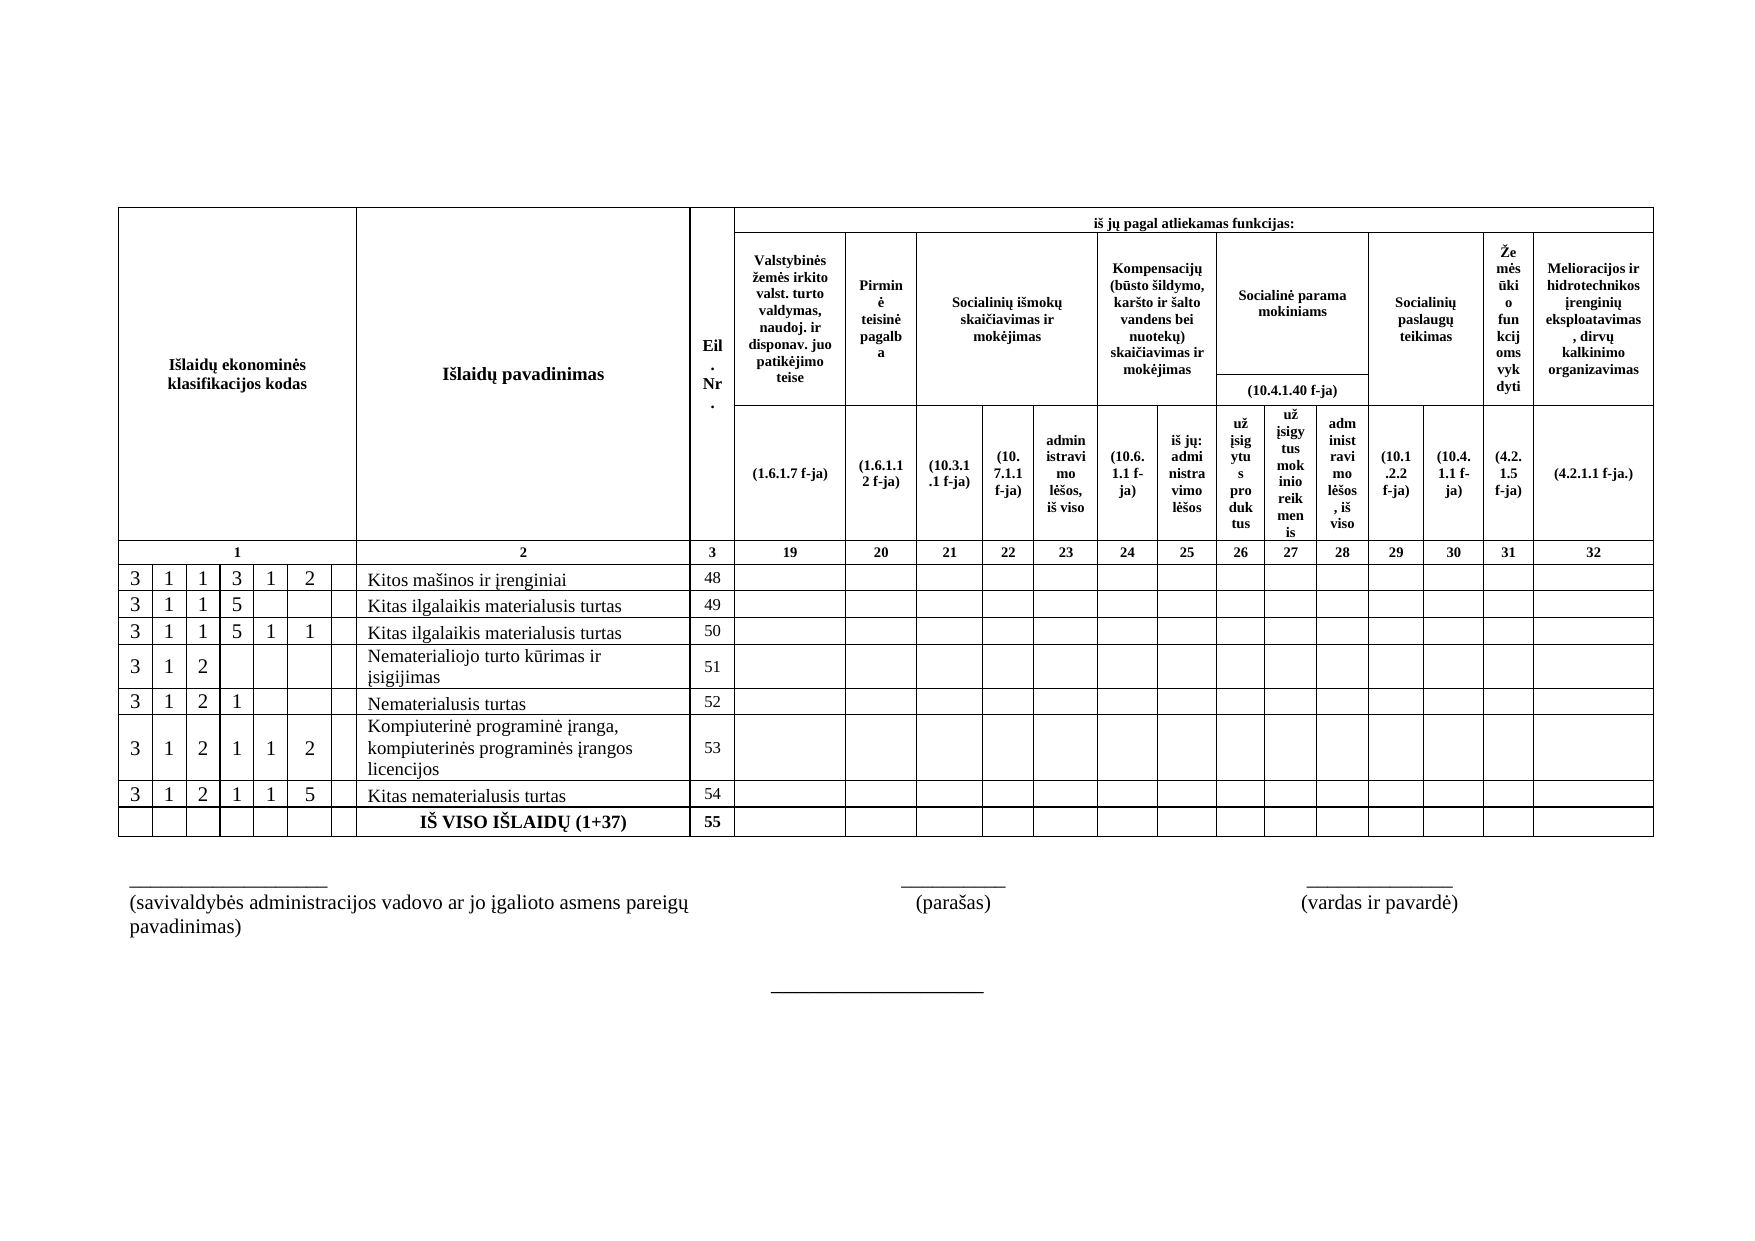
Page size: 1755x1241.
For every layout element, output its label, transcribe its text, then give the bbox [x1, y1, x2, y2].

table_cell administravimo lėšos, iš viso [1317, 406, 1368, 540]
table_cell [1534, 715, 1653, 780]
table_cell Nematerialusis turtas [357, 689, 689, 714]
table_cell 29 [1369, 541, 1423, 564]
table_cell [1034, 645, 1097, 688]
table_cell [221, 808, 253, 836]
table_cell [1317, 715, 1368, 780]
table_cell 21 [917, 541, 982, 564]
table_cell [917, 781, 982, 806]
table_cell 1 [254, 618, 287, 643]
table_cell [983, 781, 1033, 806]
table_cell [1369, 781, 1423, 806]
table_cell [917, 808, 982, 836]
table_cell [1265, 689, 1316, 714]
table_cell 2 [187, 689, 219, 714]
table_cell Žemės ūkio funkcijoms vykdyti [1484, 233, 1533, 405]
table_cell [1158, 645, 1216, 688]
table_cell [917, 591, 982, 617]
table_header __________ (parašas) [786, 866, 1106, 938]
table_cell [1158, 618, 1216, 643]
table_cell 51 [691, 645, 734, 688]
table_header Išlaidų pavadinimas [357, 208, 689, 540]
table_cell (4.2.1.5 f-ja) [1484, 406, 1533, 540]
table_cell 1 [254, 715, 287, 780]
table_cell (10.4.1.1 f-ja) [1424, 406, 1483, 540]
table_cell 22 [983, 541, 1033, 564]
table_cell 2 [288, 565, 331, 590]
table_cell [1317, 781, 1368, 806]
table_cell Socialinė parama mokiniams [1217, 233, 1368, 374]
table_cell 1 [221, 689, 253, 714]
table_cell [1484, 689, 1533, 714]
table_cell 5 [221, 618, 253, 643]
table_cell 3 [119, 565, 152, 590]
table_cell Nematerialiojo turto kūrimas ir įsigijimas [357, 645, 689, 688]
table_cell [846, 645, 916, 688]
table_cell 49 [691, 591, 734, 617]
table_cell 27 [1265, 541, 1316, 564]
table_cell [1317, 645, 1368, 688]
table_cell [846, 689, 916, 714]
table_cell [1098, 689, 1157, 714]
table_cell [1158, 808, 1216, 836]
table_cell [288, 689, 331, 714]
table_cell [735, 781, 845, 806]
table_cell 28 [1317, 541, 1368, 564]
table_cell 32 [1534, 541, 1653, 564]
table_cell 24 [1098, 541, 1157, 564]
table_cell [1265, 591, 1316, 617]
table_cell [1217, 591, 1264, 617]
table_cell 1 [153, 618, 186, 643]
table_cell už įsigytus produktus [1217, 406, 1264, 540]
table_cell (10.4.1.40 f-ja) [1217, 375, 1368, 405]
table_cell [735, 808, 845, 836]
table_cell 1 [187, 565, 219, 590]
table_cell [221, 645, 253, 688]
table_header ______________ (vardas ir pavardė) [1106, 866, 1653, 938]
table_cell 1 [187, 591, 219, 617]
table_cell 48 [691, 565, 734, 590]
table_cell [983, 618, 1033, 643]
table_cell [1098, 565, 1157, 590]
table_cell [1484, 781, 1533, 806]
table_cell [1424, 808, 1483, 836]
table_cell Kitas ilgalaikis materialusis turtas [357, 618, 689, 643]
table_cell (1.6.1.7 f-ja) [735, 406, 845, 540]
table_cell [1317, 618, 1368, 643]
table_cell [846, 781, 916, 806]
table_cell [1098, 715, 1157, 780]
table_cell Kitas ilgalaikis materialusis turtas [357, 591, 689, 617]
table_cell 31 [1484, 541, 1533, 564]
table_cell [332, 591, 356, 617]
table_cell 1 [187, 618, 219, 643]
table_cell [1484, 591, 1533, 617]
table_cell [983, 645, 1033, 688]
table_cell [119, 808, 152, 836]
table_cell 5 [221, 591, 253, 617]
table_cell 55 [691, 808, 734, 836]
table_cell 3 [119, 715, 152, 780]
table_cell [1317, 565, 1368, 590]
table_cell 2 [357, 541, 689, 564]
table_cell Kitas nematerialusis turtas [357, 781, 689, 806]
table_cell 25 [1158, 541, 1216, 564]
table_cell (10.7.1.1 f-ja) [983, 406, 1033, 540]
table_header ___________________ (savivaldybės administracijos vadovo ar jo įgalioto asmens pareigų pavadinimas) [118, 866, 786, 938]
table_cell 1 [254, 565, 287, 590]
table_cell [846, 591, 916, 617]
table_cell [846, 715, 916, 780]
table_cell 1 [221, 715, 253, 780]
table_cell Kompensacijų (būsto šildymo, karšto ir šalto vandens bei nuotekų) skaičiavimas ir mokėjimas [1098, 233, 1216, 405]
table_cell [254, 689, 287, 714]
table_cell [917, 565, 982, 590]
table_cell [1369, 565, 1423, 590]
table_header Išlaidų ekonominės klasifikacijos kodas [119, 208, 356, 540]
table_cell [1317, 689, 1368, 714]
table_cell iš jų: administravimo lėšos [1158, 406, 1216, 540]
text _________________ [118, 967, 1636, 996]
table_cell [983, 808, 1033, 836]
table_cell 1 [254, 781, 287, 806]
table_cell [1217, 645, 1264, 688]
table_cell 3 [221, 565, 253, 590]
table_cell [1217, 618, 1264, 643]
table_cell [288, 808, 331, 836]
table_cell [1217, 689, 1264, 714]
table_cell [1534, 591, 1653, 617]
table_cell Kompiuterinė programinė įranga, kompiuterinės programinės įrangos licencijos [357, 715, 689, 780]
table_cell (10.6.1.1 f-ja) [1098, 406, 1157, 540]
table_cell 2 [187, 645, 219, 688]
table_cell [1265, 715, 1316, 780]
table_cell [846, 808, 916, 836]
table_cell 3 [119, 618, 152, 643]
table_cell [1484, 645, 1533, 688]
table_cell [735, 715, 845, 780]
table_cell 1 [153, 715, 186, 780]
table_cell [1217, 808, 1264, 836]
table_cell [1098, 591, 1157, 617]
table_cell [846, 618, 916, 643]
table_cell [1534, 645, 1653, 688]
table_cell 3 [691, 541, 734, 564]
table_cell [1158, 565, 1216, 590]
table_cell [1484, 715, 1533, 780]
table_cell administravimo lėšos, iš viso [1034, 406, 1097, 540]
table_cell [1424, 591, 1483, 617]
table_cell [1424, 645, 1483, 688]
table_cell [1034, 715, 1097, 780]
table_cell [1158, 715, 1216, 780]
table_cell 2 [187, 715, 219, 780]
table_cell [288, 591, 331, 617]
table_cell [153, 808, 186, 836]
table_cell [332, 645, 356, 688]
table_cell [1034, 808, 1097, 836]
table_cell (10.3.1.1 f-ja) [917, 406, 982, 540]
table_cell 26 [1217, 541, 1264, 564]
table_cell [1424, 618, 1483, 643]
table_cell [1484, 565, 1533, 590]
table_cell 1 [153, 645, 186, 688]
table_cell [254, 808, 287, 836]
table_cell [1158, 689, 1216, 714]
table_cell [1217, 781, 1264, 806]
table_cell [1317, 808, 1368, 836]
table_cell [1034, 591, 1097, 617]
table_cell 23 [1034, 541, 1097, 564]
table_cell 19 [735, 541, 845, 564]
table_cell [332, 618, 356, 643]
table_cell IŠ VISO IŠLAIDŲ (1+37) [357, 808, 689, 836]
table_cell [254, 645, 287, 688]
table_cell [1424, 781, 1483, 806]
table_cell 3 [119, 689, 152, 714]
table_cell [735, 618, 845, 643]
table_cell 1 [153, 565, 186, 590]
table_cell 1 [153, 689, 186, 714]
table_cell [735, 565, 845, 590]
table_cell [983, 715, 1033, 780]
table_cell [1265, 618, 1316, 643]
table_cell [1369, 715, 1423, 780]
table_cell [187, 808, 219, 836]
table_cell 52 [691, 689, 734, 714]
table_cell [983, 689, 1033, 714]
table_cell [332, 808, 356, 836]
table_cell 2 [187, 781, 219, 806]
table_cell [1534, 808, 1653, 836]
table_cell [1034, 565, 1097, 590]
table_cell [1369, 618, 1423, 643]
table_cell [1098, 645, 1157, 688]
table_cell [1484, 618, 1533, 643]
table_cell [1217, 565, 1264, 590]
table_cell [288, 645, 331, 688]
table_cell Valstybinės žemės irkito valst. turto valdymas, naudoj. ir disponav. juo patikėjimo teise [735, 233, 845, 405]
table_cell [1317, 591, 1368, 617]
table_cell [1369, 645, 1423, 688]
table_cell [1534, 689, 1653, 714]
table_cell [332, 565, 356, 590]
table_cell (10.1.2.2 f-ja) [1369, 406, 1423, 540]
table_cell [917, 689, 982, 714]
table_cell [1424, 689, 1483, 714]
table_cell [917, 618, 982, 643]
table_cell [1484, 808, 1533, 836]
table_cell 3 [119, 781, 152, 806]
table_header Eil. Nr. [691, 208, 734, 540]
table_cell [1424, 715, 1483, 780]
table_cell (4.2.1.1 f-ja.) [1534, 406, 1653, 540]
table_cell [917, 645, 982, 688]
table_cell [1034, 781, 1097, 806]
table_cell [1098, 618, 1157, 643]
table_cell [1098, 781, 1157, 806]
table_cell [1265, 781, 1316, 806]
table_cell 3 [119, 591, 152, 617]
table_cell [1265, 645, 1316, 688]
table_cell [983, 565, 1033, 590]
table_cell [1098, 808, 1157, 836]
table_cell [1369, 808, 1423, 836]
table_cell Socialinių paslaugų teikimas [1369, 233, 1483, 405]
table_cell [1034, 618, 1097, 643]
table_cell [1158, 781, 1216, 806]
table_cell [735, 689, 845, 714]
table_cell Socialinių išmokų skaičiavimas ir mokėjimas [917, 233, 1097, 405]
table_cell [1369, 689, 1423, 714]
table_cell 30 [1424, 541, 1483, 564]
table_cell 1 [221, 781, 253, 806]
table_cell Pirminė teisinė pagalba [846, 233, 916, 405]
table_cell už įsigytus mokinio reikmenis [1265, 406, 1316, 540]
table_cell [332, 781, 356, 806]
table_cell [1158, 591, 1216, 617]
table_cell [1424, 565, 1483, 590]
table_cell 1 [153, 591, 186, 617]
table_cell 2 [288, 715, 331, 780]
table_cell 54 [691, 781, 734, 806]
table_cell [917, 715, 982, 780]
table_cell 53 [691, 715, 734, 780]
table_cell [1534, 565, 1653, 590]
table_cell [1265, 808, 1316, 836]
table_cell [983, 591, 1033, 617]
table_cell (1.6.1.12 f-ja) [846, 406, 916, 540]
table_cell 1 [153, 781, 186, 806]
table_cell [1034, 689, 1097, 714]
table_cell [1534, 618, 1653, 643]
table_cell 1 [288, 618, 331, 643]
table_cell 1 [119, 541, 356, 564]
table_header iš jų pagal atliekamas funkcijas: [735, 208, 1653, 232]
table_cell [332, 715, 356, 780]
table_cell [846, 565, 916, 590]
table_cell [1534, 781, 1653, 806]
table_cell [254, 591, 287, 617]
table_cell [735, 645, 845, 688]
table_cell Kitos mašinos ir įrenginiai [357, 565, 689, 590]
table_cell 50 [691, 618, 734, 643]
table_cell [1369, 591, 1423, 617]
table_cell [332, 689, 356, 714]
table_cell Melioracijos ir hidrotechnikos įrenginių eksploatavimas, dirvų kalkinimo organizavimas [1534, 233, 1653, 405]
table_cell 5 [288, 781, 331, 806]
table_cell 3 [119, 645, 152, 688]
table_cell 20 [846, 541, 916, 564]
table_cell [1265, 565, 1316, 590]
table_cell [1217, 715, 1264, 780]
table_cell [735, 591, 845, 617]
